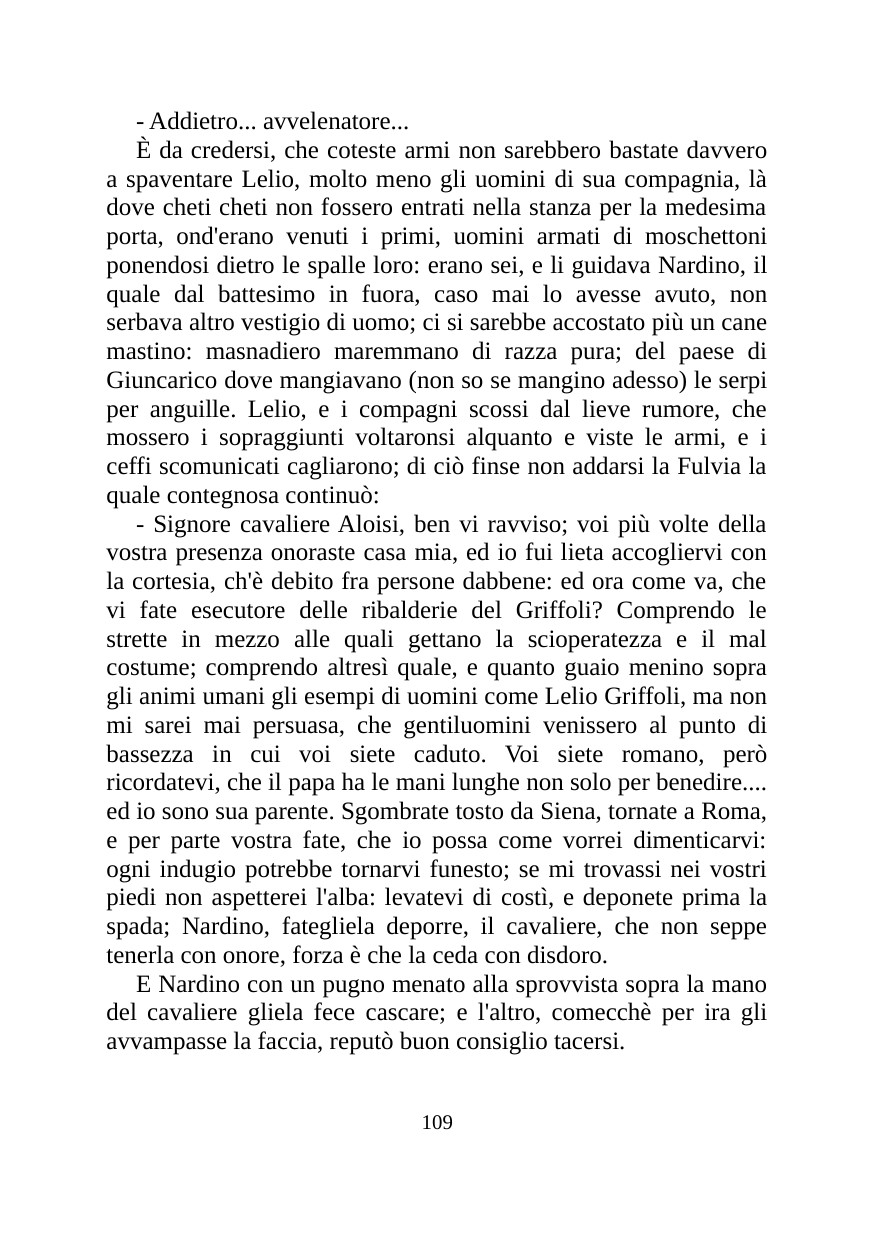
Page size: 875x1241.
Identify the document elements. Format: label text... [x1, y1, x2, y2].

text E Nardino con un pugno menato alla sprovvista sopra la mano del cavaliere gliela fece cascare; e l'altro, comecchè per ira gli avvampasse la faccia, reputò buon consiglio tacersi. [106, 969, 768, 1055]
text È da credersi, che coteste armi non sarebbero bastate davvero a spaventare Lelio, molto meno gli uomini di sua compagnia, là dove cheti cheti non fossero entrati nella stanza per la medesima porta, ond'erano venuti i primi, uomini armati di moschettoni ponendosi dietro le spalle loro: erano sei, e li guidava Nardino, il quale dal battesimo in fuora, caso mai lo avesse avuto, non serbava altro vestigio di uomo; ci si sarebbe accostato più un cane mastino: masnadiero maremmano di razza pura; del paese di Giuncarico dove mangiavano (non so se mangino adesso) le serpi per anguille. Lelio, e i compagni scossi dal lieve rumore, che mossero i sopraggiunti voltaronsi alquanto e viste le armi, e i ceffi scomunicati cagliarono; di ciò finse non addarsi la Fulvia la quale contegnosa continuò: [106, 135, 768, 509]
text - Signore cavaliere Aloisi, ben vi ravviso; voi più volte della vostra presenza onoraste casa mia, ed io fui lieta accogliervi con la cortesia, ch'è debito fra persone dabbene: ed ora come va, che vi fate esecutore delle ribalderie del Griffoli? Comprendo le strette in mezzo alle quali gettano la scioperatezza e il mal costume; comprendo altresì quale, e quanto guaio menino sopra gli animi umani gli esempi di uomini come Lelio Griffoli, ma non mi sarei mai persuasa, che gentiluomini venissero al punto di bassezza in cui voi siete caduto. Voi siete romano, però ricordatevi, che il papa ha le mani lunghe non solo per benedire.... ed io sono sua parente. Sgombrate tosto da Siena, tornate a Roma, e per parte vostra fate, che io possa come vorrei dimenticarvi: ogni indugio potrebbe tornarvi funesto; se mi trovassi nei vostri piedi non aspetterei l'alba: levatevi di costì, e deponete prima la spada; Nardino, fategliela deporre, il cavaliere, che non seppe tenerla con onore, forza è che la ceda con disdoro. [106, 509, 768, 969]
text - Addietro... avvelenatore... [106, 106, 768, 135]
